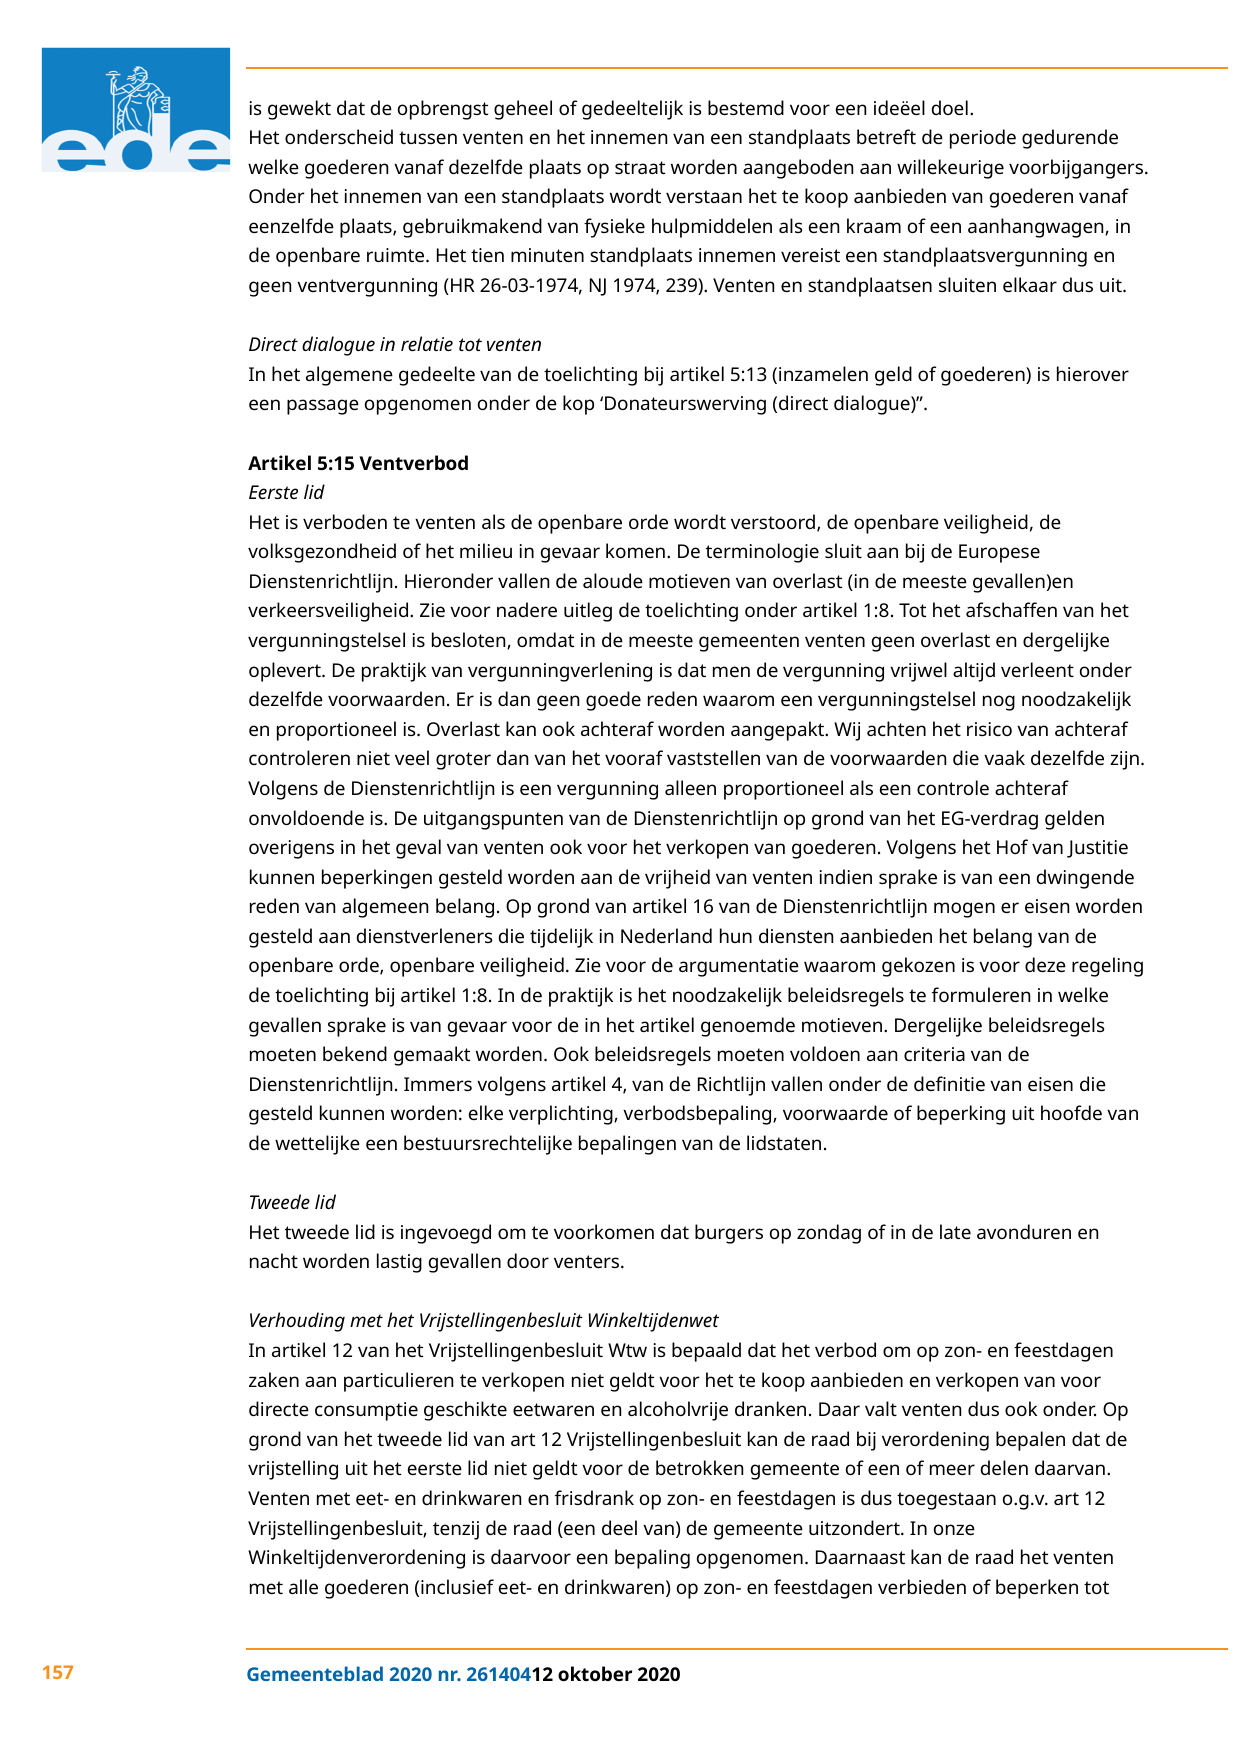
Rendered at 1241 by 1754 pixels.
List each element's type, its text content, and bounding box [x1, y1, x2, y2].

text Artikel 5:15 Ventverbod [248, 450, 1152, 476]
text Eerste lid [248, 479, 1152, 505]
text Het tweede lid is ingevoegd om te voorkomen dat burgers op zondag of in de late avonduren en nacht worden lastig gevallen door venters. [248, 1219, 1152, 1274]
text Het is verboden te venten als de openbare orde wordt verstoord, de openbare veiligheid, de volksgezondheid of het milieu in gevaar komen. De terminologie sluit aan bij de Europese Dienstenrichtlijn. Hieronder vallen de aloude motieven van overlast (in de meeste gevallen)en verkeersveiligheid. Zie voor nadere uitleg de toelichting onder artikel 1:8. Tot het afschaffen van het vergunningstelsel is besloten, omdat in de meeste gemeenten venten geen overlast en dergelijke oplevert. De praktijk van vergunningverlening is dat men de vergunning vrijwel altijd verleent onder dezelfde voorwaarden. Er is dan geen goede reden waarom een vergunningstelsel nog noodzakelijk en proportioneel is. Overlast kan ook achteraf worden aangepakt. Wij achten het risico van achteraf controleren niet veel groter dan van het vooraf vaststellen van de voorwaarden die vaak dezelfde zijn. Volgens de Dienstenrichtlijn is een vergunning alleen proportioneel als een controle achteraf onvoldoende is. De uitgangspunten van de Dienstenrichtlijn op grond van het EG-verdrag gelden overigens in het geval van venten ook voor het verkopen van goederen. Volgens het Hof van Justitie kunnen beperkingen gesteld worden aan de vrijheid van venten indien sprake is van een dwingende reden van algemeen belang. Op grond van artikel 16 van de Dienstenrichtlijn mogen er eisen worden gesteld aan dienstverleners die tijdelijk in Nederland hun diensten aanbieden het belang van de openbare orde, openbare veiligheid. Zie voor de argumentatie waarom gekozen is voor deze regeling de toelichting bij artikel 1:8. In de praktijk is het noodzakelijk beleidsregels te formuleren in welke gevallen sprake is van gevaar voor de in het artikel genoemde motieven. Dergelijke beleidsregels moeten bekend gemaakt worden. Ook beleidsregels moeten voldoen aan criteria van de Dienstenrichtlijn. Immers volgens artikel 4, van de Richtlijn vallen onder de definitie van eisen die gesteld kunnen worden: elke verplichting, verbodsbepaling, voorwaarde of beperking uit hoofde van de wettelijke een bestuursrechtelijke bepalingen van de lidstaten. [248, 509, 1152, 1156]
text Het onderscheid tussen venten en het innemen van een standplaats betreft de periode gedurende welke goederen vanaf dezelfde plaats op straat worden aangeboden aan willekeurige voorbijgangers. Onder het innemen van een standplaats wordt verstaan het te koop aanbieden van goederen vanaf eenzelfde plaats, gebruikmakend van fysieke hulpmiddelen als een kraam of een aanhangwagen, in de openbare ruimte. Het tien minuten standplaats innemen vereist een standplaatsvergunning en geen ventvergunning (HR 26-03-1974, NJ 1974, 239). Venten en standplaatsen sluiten elkaar dus uit. [248, 124, 1152, 298]
picture [41, 47, 231, 172]
text Direct dialogue in relatie tot venten [248, 331, 1152, 357]
text Verhouding met het Vrijstellingenbesluit Winkeltijdenwet [248, 1308, 1152, 1333]
text Tweede lid [248, 1189, 1152, 1215]
text In artikel 12 van het Vrijstellingenbesluit Wtw is bepaald dat het verbod om op zon- en feestdagen zaken aan particulieren te verkopen niet geldt voor het te koop aanbieden en verkopen van voor directe consumptie geschikte eetwaren en alcoholvrije dranken. Daar valt venten dus ook onder. Op grond van het tweede lid van art 12 Vrijstellingenbesluit kan de raad bij verordening bepalen dat de vrijstelling uit het eerste lid niet geldt voor de betrokken gemeente of een of meer delen daarvan. [248, 1337, 1152, 1481]
text In het algemene gedeelte van de toelichting bij artikel 5:13 (inzamelen geld of goederen) is hierover een passage opgenomen onder de kop ‘Donateurswerving (direct dialogue)”. [248, 361, 1152, 416]
text Venten met eet- en drinkwaren en frisdrank op zon- en feestdagen is dus toegestaan o.g.v. art 12 Vrijstellingenbesluit, tenzij de raad (een deel van) de gemeente uitzondert. In onze Winkeltijdenverordening is daarvoor een bepaling opgenomen. Daarnaast kan de raad het venten met alle goederen (inclusief eet- en drinkwaren) op zon- en feestdagen verbieden of beperken tot [248, 1485, 1152, 1600]
text is gewekt dat de opbrengst geheel of gedeeltelijk is bestemd voor een ideëel doel. [248, 95, 1152, 121]
